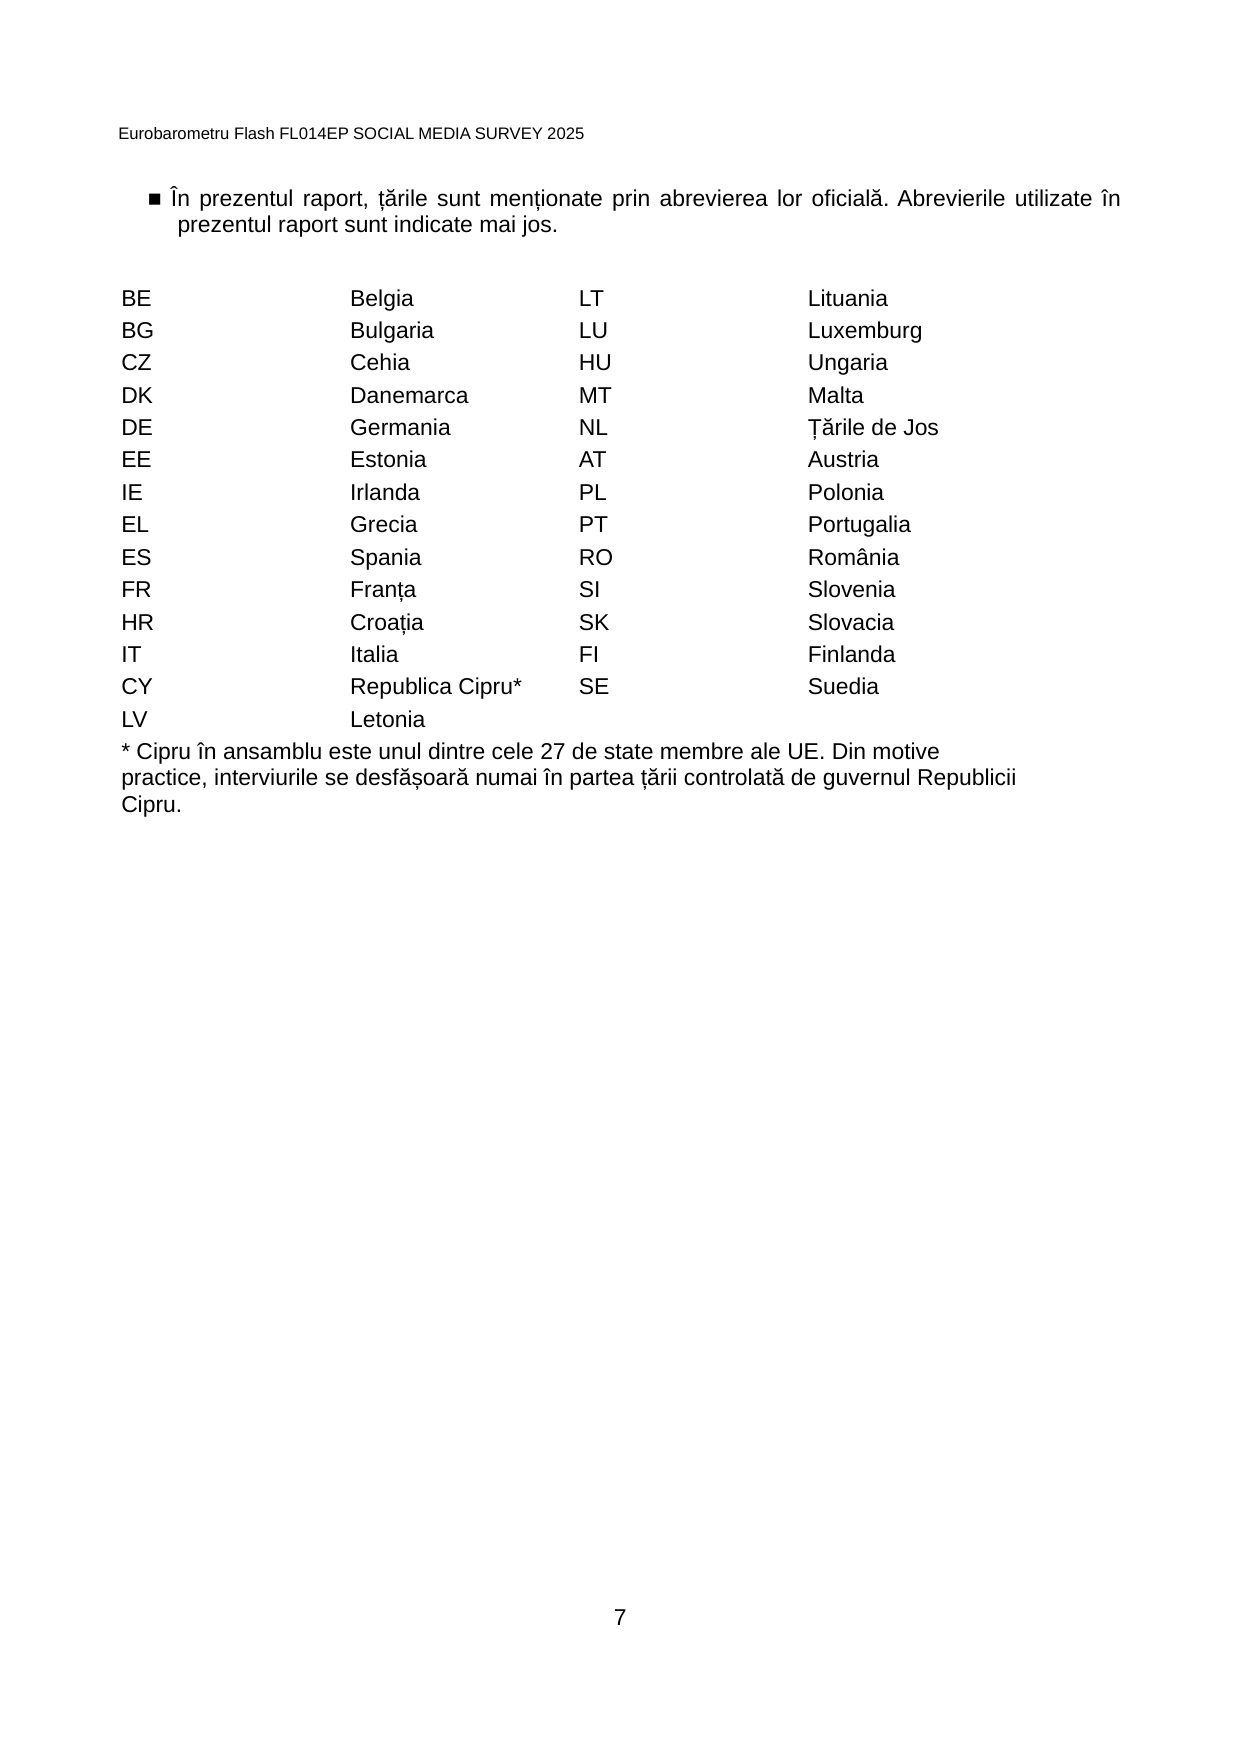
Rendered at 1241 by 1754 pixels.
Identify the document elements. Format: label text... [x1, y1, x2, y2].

table_cell DE [118, 411, 347, 443]
table_cell EE [118, 444, 347, 476]
table_cell PT [576, 508, 805, 541]
table_cell CY [118, 670, 347, 703]
table_cell Cehia [347, 346, 576, 379]
table_cell * Cipru în ansamblu este unul dintre cele 27 de state membre ale UE. Din motive practice, interviurile se desfășoară numai în partea țării controlată de guvernul Republicii Cipru. [118, 735, 1033, 820]
table_cell BG [118, 314, 347, 346]
table_cell Bulgaria [347, 314, 576, 346]
table_cell Ungaria [805, 346, 1033, 379]
table_cell Polonia [805, 476, 1033, 508]
table_cell Spania [347, 541, 576, 573]
table_cell Țările de Jos [805, 411, 1033, 443]
table_cell Luxemburg [805, 314, 1033, 346]
table_cell Estonia [347, 444, 576, 476]
table_cell Slovenia [805, 573, 1033, 605]
table_cell FI [576, 638, 805, 670]
table_cell Franța [347, 573, 576, 605]
table_cell Danemarca [347, 379, 576, 411]
table_cell Letonia [347, 703, 576, 735]
table_cell FR [118, 573, 347, 605]
table_header Lituania [805, 281, 1033, 314]
table_cell Italia [347, 638, 576, 670]
table_cell HU [576, 346, 805, 379]
table_header LT [576, 281, 805, 314]
table_cell Suedia [805, 670, 1033, 703]
table_cell Slovacia [805, 605, 1033, 638]
table_cell AT [576, 444, 805, 476]
table_cell ES [118, 541, 347, 573]
table_cell Malta [805, 379, 1033, 411]
table_cell HR [118, 605, 347, 638]
table_cell Portugalia [805, 508, 1033, 541]
table_cell CZ [118, 346, 347, 379]
table_cell RO [576, 541, 805, 573]
table_header BE [118, 281, 347, 314]
table_cell EL [118, 508, 347, 541]
table_cell Germania [347, 411, 576, 443]
table_cell Irlanda [347, 476, 576, 508]
text ■ În prezentul raport, țările sunt menționate prin abrevierea lor oficială. Abrevierile utilizate în prezentul raport sunt indicate mai jos. [148, 184, 1122, 237]
table_cell NL [576, 411, 805, 443]
table_cell SK [576, 605, 805, 638]
table_cell [805, 703, 1033, 735]
table_cell SI [576, 573, 805, 605]
table_cell IE [118, 476, 347, 508]
table_cell [576, 703, 805, 735]
table_cell SE [576, 670, 805, 703]
table_cell MT [576, 379, 805, 411]
table_cell LV [118, 703, 347, 735]
table_cell PL [576, 476, 805, 508]
table_cell Austria [805, 444, 1033, 476]
table_cell Croația [347, 605, 576, 638]
table_cell Finlanda [805, 638, 1033, 670]
table_cell IT [118, 638, 347, 670]
table_header Belgia [347, 281, 576, 314]
table_cell Grecia [347, 508, 576, 541]
table_cell DK [118, 379, 347, 411]
table_cell România [805, 541, 1033, 573]
table_cell Republica Cipru* [347, 670, 576, 703]
table_cell LU [576, 314, 805, 346]
